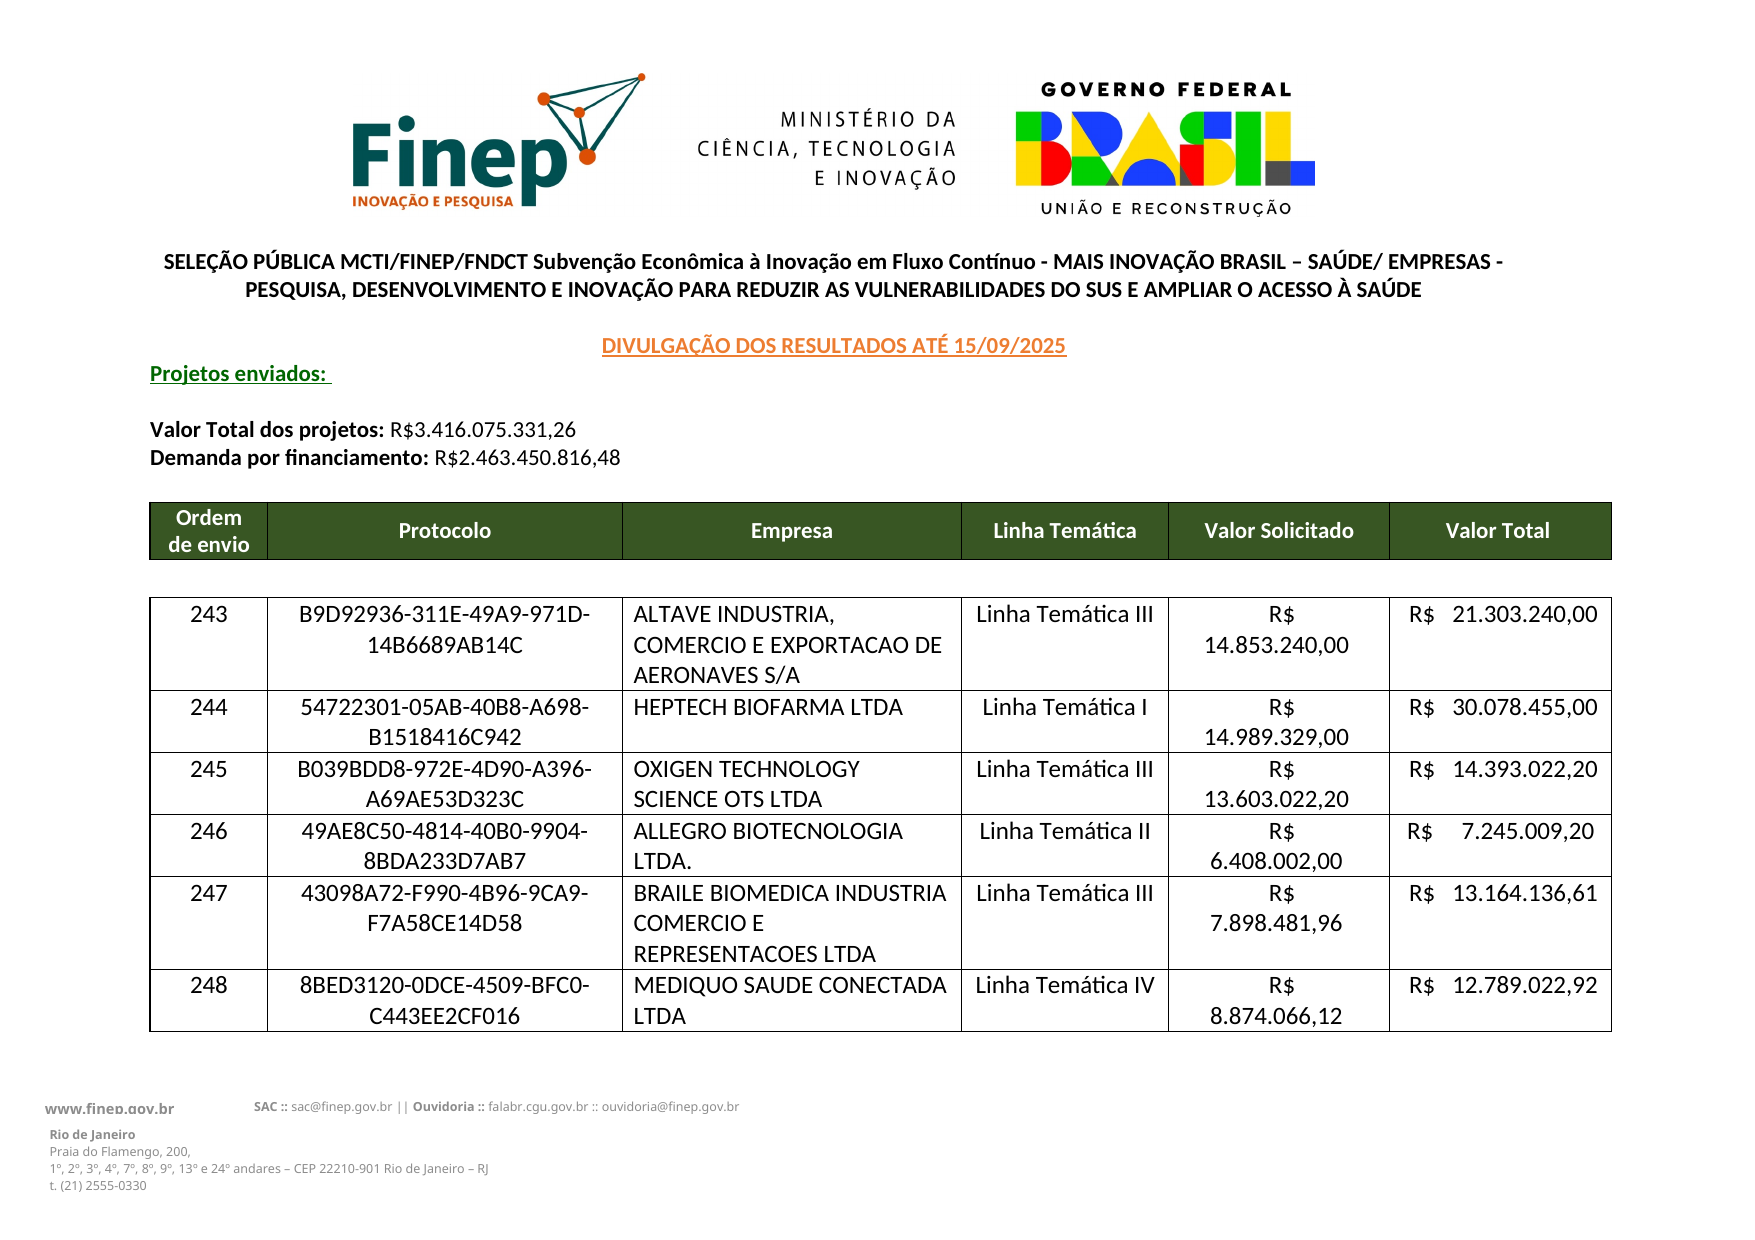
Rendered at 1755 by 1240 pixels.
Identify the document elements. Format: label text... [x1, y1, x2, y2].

table_cell R$ 14.853.240,00 [1169, 598, 1389, 690]
table_cell Linha Temática III [962, 598, 1168, 690]
table_cell 247 [151, 877, 267, 969]
table_cell R$ 8.874.066,12 [1169, 970, 1389, 1031]
table_cell 245 [151, 753, 267, 814]
table_cell Linha Temática III [962, 753, 1168, 814]
table_cell ALLEGRO BIOTECNOLOGIA LTDA. [623, 815, 961, 876]
table_cell 54722301-05AB-40B8-A698-B1518416C942 [268, 691, 622, 752]
table_cell R$ 13.603.022,20 [1169, 753, 1389, 814]
table_cell R$ 30.078.455,00 [1390, 691, 1611, 752]
table_cell R$ 12.789.022,92 [1390, 970, 1611, 1031]
table_cell ALTAVE INDUSTRIA, COMERCIO E EXPORTACAO DE AERONAVES S/A [623, 598, 961, 690]
table_cell 49AE8C50-4814-40B0-9904-8BDA233D7AB7 [268, 815, 622, 876]
table_cell 244 [151, 691, 267, 752]
table_cell 246 [151, 815, 267, 876]
table_cell B9D92936-311E-49A9-971D-14B6689AB14C [268, 598, 622, 690]
table_cell B039BDD8-972E-4D90-A396-A69AE53D323C [268, 753, 622, 814]
table_cell Linha Temática II [962, 815, 1168, 876]
table_cell R$ 14.393.022,20 [1390, 753, 1611, 814]
table_cell R$ 13.164.136,61 [1390, 877, 1611, 969]
table_cell OXIGEN TECHNOLOGY SCIENCE OTS LTDA [623, 753, 961, 814]
table_cell BRAILE BIOMEDICA INDUSTRIA COMERCIO E REPRESENTACOES LTDA [623, 877, 961, 969]
table_cell R$ 21.303.240,00 [1390, 598, 1611, 690]
table_cell R$ 7.898.481,96 [1169, 877, 1389, 969]
table_cell 8BED3120-0DCE-4509-BFC0-C443EE2CF016 [268, 970, 622, 1031]
table_cell R$ 7.245.009,20 [1390, 815, 1611, 876]
table_cell 243 [151, 598, 267, 690]
table_cell 248 [151, 970, 267, 1031]
table_cell 43098A72-F990-4B96-9CA9-F7A58CE14D58 [268, 877, 622, 969]
table_cell HEPTECH BIOFARMA LTDA [623, 691, 961, 752]
table_cell Linha Temática IV [962, 970, 1168, 1031]
table_cell R$ 6.408.002,00 [1169, 815, 1389, 876]
table_cell Linha Temática III [962, 877, 1168, 969]
table_cell MEDIQUO SAUDE CONECTADA LTDA [623, 970, 961, 1031]
table_cell R$ 14.989.329,00 [1169, 691, 1389, 752]
table_cell Linha Temática I [962, 691, 1168, 752]
